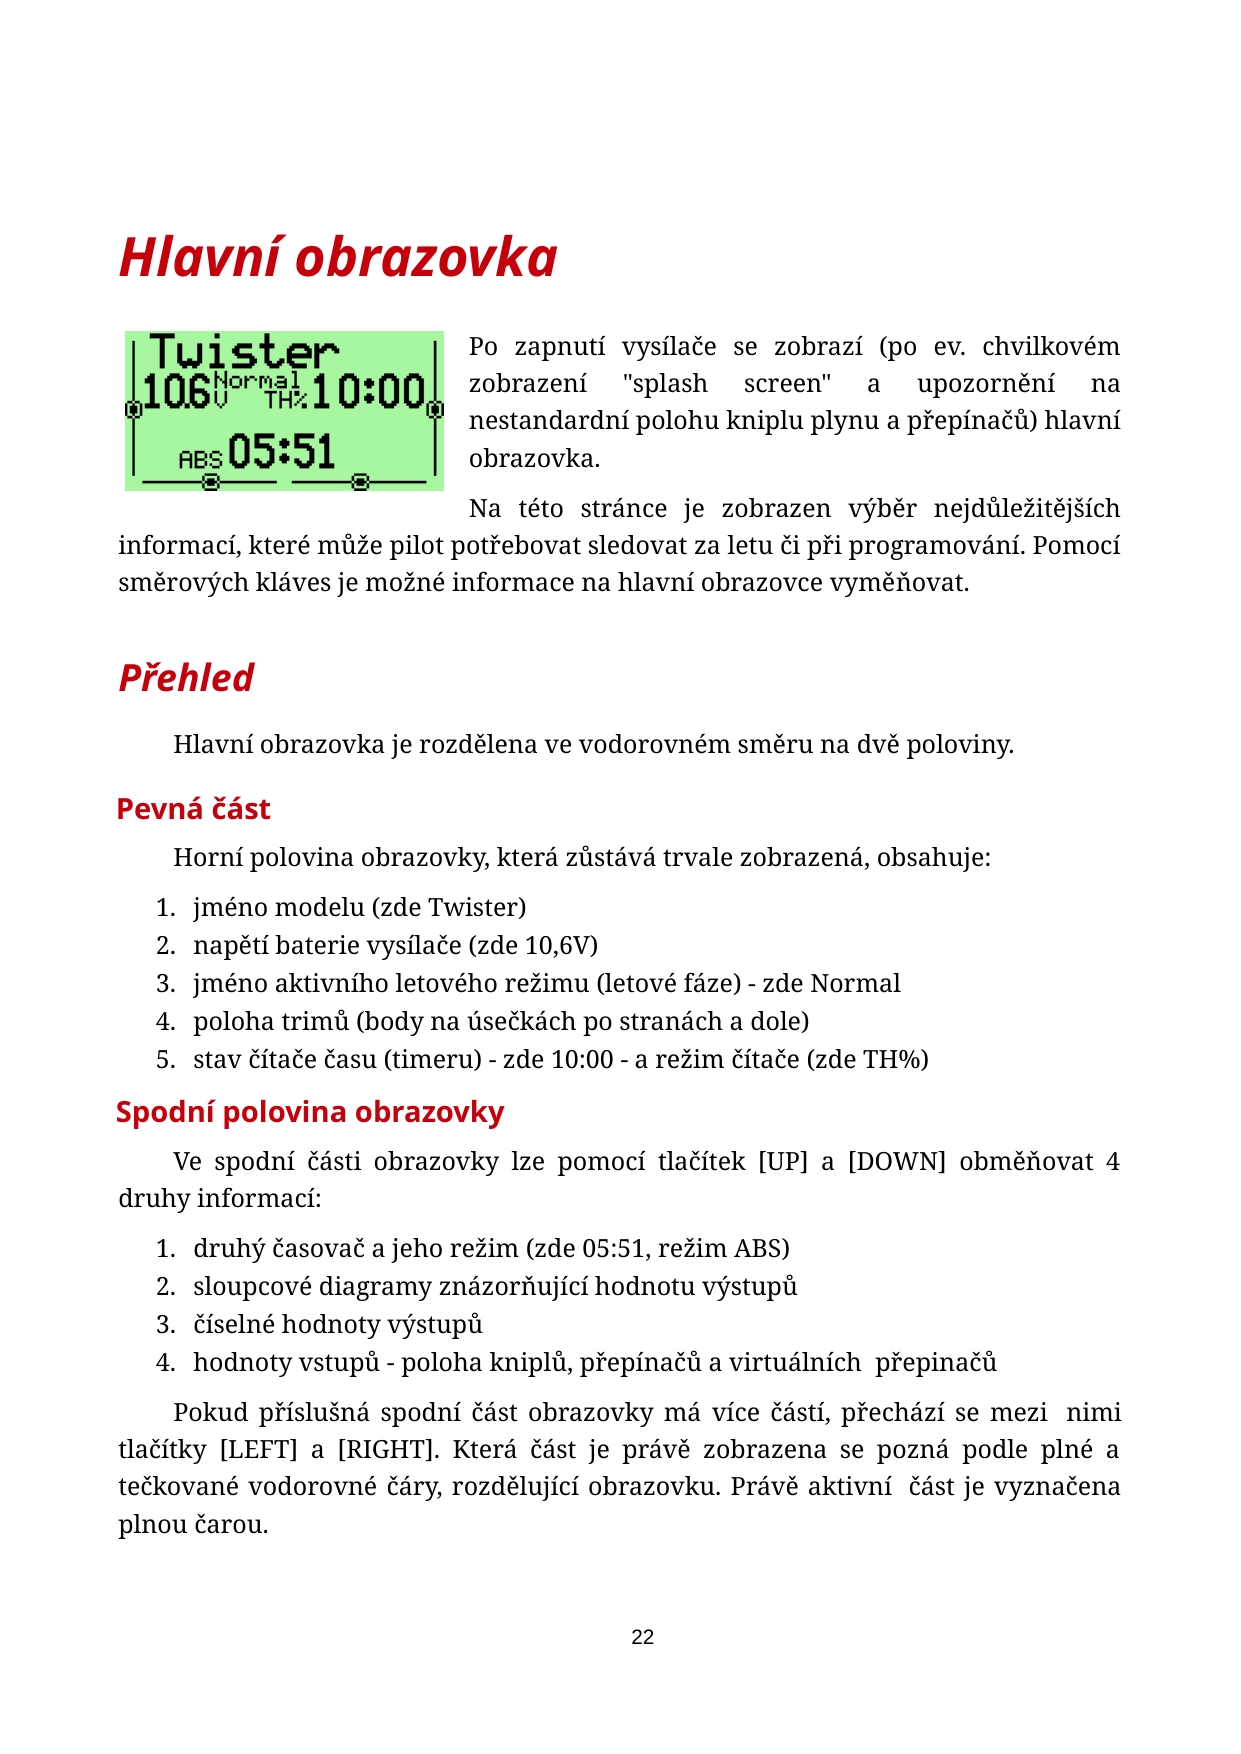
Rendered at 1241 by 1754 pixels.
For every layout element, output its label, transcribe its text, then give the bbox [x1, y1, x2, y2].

text Hlavní obrazovka je rozdělena ve vodorovném směru na dvě poloviny. [118, 727, 1122, 761]
subtitle Přehled [118, 652, 1122, 703]
text Po zapnutí vysílače se zobrazí (po ev. chvilkovém zobrazení "splash screen" a upozornění na nestandardní polohu kniplu plynu a přepínačů) hlavní obrazovka. [118, 328, 1122, 474]
subtitle Spodní polovina obrazovky [116, 1092, 1122, 1131]
list hodnoty vstupů - poloha kniplů, přepínačů a virtuálních přepinačů [156, 1344, 1122, 1378]
list jméno modelu (zde Twister) [156, 890, 1122, 924]
text Na této stránce je zobrazen výběr nejdůležitějších informa­cí, které může pilot potřebovat sledovat za letu či při programování. Pomocí směrových kláves je možné informace na hlavní obrazovce vymě­ňovat. [118, 490, 1122, 599]
list poloha trimů (body na úsečkách po stranách a dole) [156, 1004, 1122, 1038]
list druhý časovač a jeho režim (zde 05:51, režim ABS) [156, 1230, 1122, 1264]
text Pokud příslušná spodní část obrazovky má více částí, přechází se mezi nimi tlačítky [LEFT] a [RIGHT]. Která část je právě zobrazena se pozná podle plné a tečkované vodo­rovné čáry, rozdělující obrazovku. Právě aktivní část je vyznačena plnou čarou. [118, 1394, 1122, 1541]
list stav čítače času (timeru) - zde 10:00 - a režim čítače (zde TH%) [156, 1042, 1122, 1076]
subtitle Hlavní obrazovka [118, 218, 1122, 292]
list jméno aktivního letového režimu (letové fáze) - zde Normal [156, 966, 1122, 1000]
subtitle Pevná část [116, 788, 1122, 828]
list napětí baterie vysílače (zde 10,6V) [156, 928, 1122, 962]
list sloupcové diagramy znázorňující hodnotu výstupů [156, 1268, 1122, 1302]
text Ve spodní části obrazovky lze pomocí tlačítek [UP] a [DOWN] obměňovat 4 druhy infor­mací: [118, 1143, 1122, 1214]
picture [125, 331, 444, 491]
text Horní polovina obrazovky, která zůstává trvale zobrazená, obsahuje: [118, 840, 1122, 874]
list číselné hodnoty výstupů [156, 1306, 1122, 1341]
